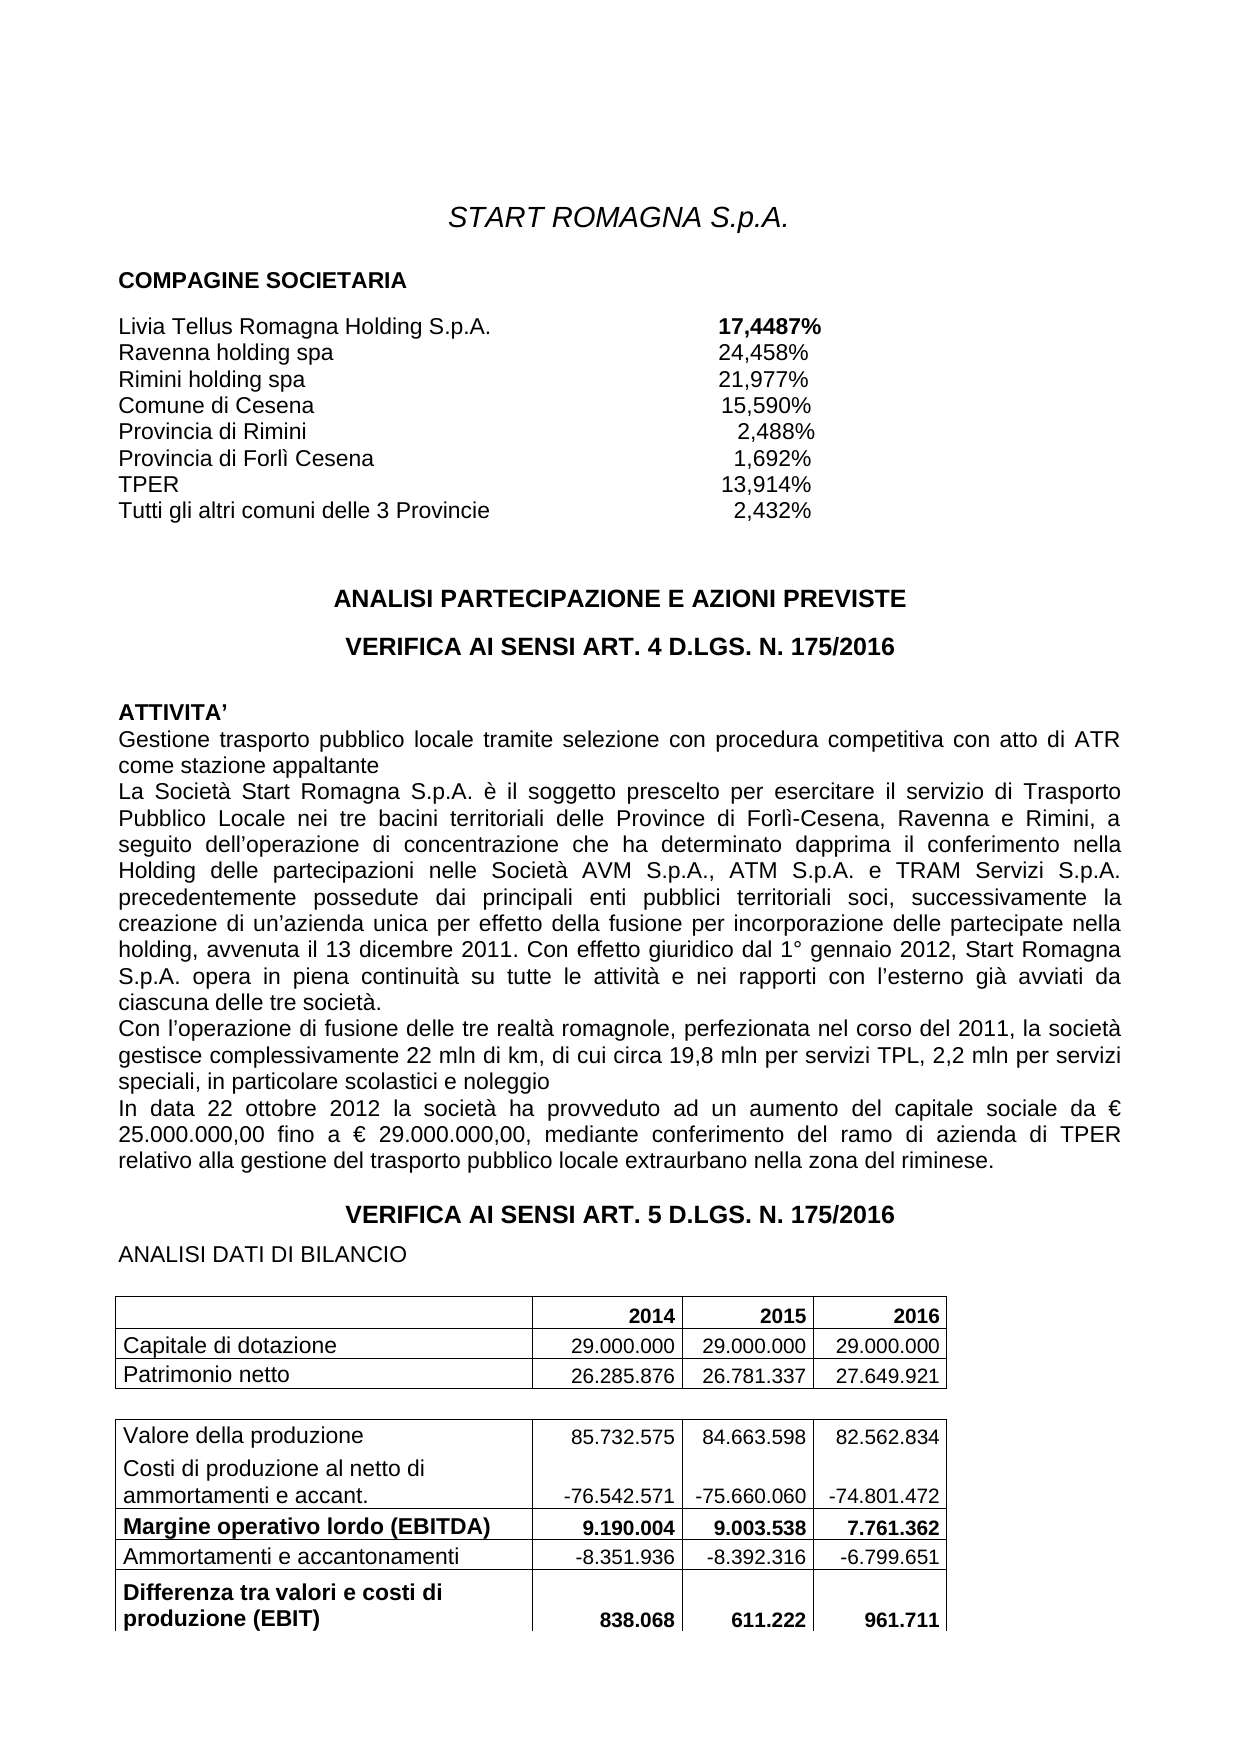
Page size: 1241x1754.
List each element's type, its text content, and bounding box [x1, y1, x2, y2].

text Tutti gli altri comuni delle 3 Provincie 2,432% [118, 497, 1122, 524]
table_cell Capitale di dotazione [116, 1329, 532, 1358]
text COMPAGINE SOCIETARIA [118, 267, 1122, 294]
table_cell 82.562.834 [814, 1420, 946, 1449]
table_header 2014 [533, 1297, 682, 1328]
table_cell 9.190.004 [533, 1509, 682, 1539]
text ATTIVITA’ [118, 699, 1122, 726]
text Ravenna holding spa 24,458% [118, 339, 1122, 366]
text ANALISI DATI DI BILANCIO [118, 1241, 1122, 1267]
text Provincia di Forlì Cesena 1,692% [118, 445, 1122, 471]
text La Società Start Romagna S.p.A. è il soggetto prescelto per esercitare il servizio di Trasporto Pubblico Locale nei tre bacini territoriali delle Province di Forlì-Cesena, Ravenna e Rimini, a seguito dell’operazione di concentrazione che ha determinato dapprima il conferimento nella Holding delle partecipazioni nelle Società AVM S.p.A., ATM S.p.A. e TRAM Servizi S.p.A. precedentemente possedute dai principali enti pubblici territoriali soci, successivamente la creazione di un’azienda unica per effetto della fusione per incorporazione delle partecipate nella holding, avvenuta il 13 dicembre 2011. Con effetto giuridico dal 1° gennaio 2012, Start Romagna S.p.A. opera in piena continuità su tutte le attività e nei rapporti con l’esterno già avviati da ciascuna delle tre società. [118, 778, 1122, 1015]
table_cell [323, 1389, 532, 1419]
table_header 2016 [814, 1297, 946, 1328]
text ANALISI PARTECIPAZIONE E AZIONI PREVISTE [118, 584, 1122, 612]
text Rimini holding spa 21,977% [118, 366, 1122, 392]
table_cell 611.222 [683, 1570, 813, 1631]
table_cell -76.542.571 [533, 1449, 682, 1508]
table_cell 84.663.598 [683, 1420, 813, 1449]
table_cell 26.285.876 [533, 1359, 682, 1388]
table_cell 29.000.000 [814, 1329, 946, 1358]
table_cell [116, 1389, 323, 1419]
text Con l’operazione di fusione delle tre realtà romagnole, perfezionata nel corso del 2011, la società gestisce complessivamente 22 mln di km, di cui circa 19,8 mln per servizi TPL, 2,2 mln per servizi speciali, in particolare scolastici e noleggio [118, 1015, 1122, 1094]
text Comune di Cesena 15,590% [118, 392, 1122, 418]
table_cell 27.649.921 [814, 1359, 946, 1388]
table_cell 26.781.337 [683, 1359, 813, 1388]
table_cell Margine operativo lordo (EBITDA) [116, 1509, 532, 1539]
table_cell [532, 1389, 739, 1419]
table_cell -74.801.472 [814, 1449, 946, 1508]
table_cell 85.732.575 [533, 1420, 682, 1449]
text VERIFICA AI SENSI ART. 4 D.LGS. N. 175/2016 [130, 632, 1110, 660]
text START ROMAGNA S.p.A. [118, 200, 1122, 234]
text Livia Tellus Romagna Holding S.p.A. 17,4487% [118, 313, 1122, 339]
table_cell Costi di produzione al netto di ammortamenti e accant. [116, 1449, 532, 1508]
table_cell 961.711 [814, 1570, 946, 1631]
text Provincia di Rimini 2,488% [118, 418, 1122, 445]
table_cell -8.392.316 [683, 1540, 813, 1569]
table_cell 9.003.538 [683, 1509, 813, 1539]
table_cell -8.351.936 [533, 1540, 682, 1569]
table_cell [739, 1389, 947, 1419]
table_cell Differenza tra valori e costi di produzione (EBIT) [116, 1570, 532, 1631]
text VERIFICA AI SENSI ART. 5 D.LGS. N. 175/2016 [130, 1200, 1110, 1229]
text TPER 13,914% [118, 471, 1122, 497]
table_cell 7.761.362 [814, 1509, 946, 1539]
table_cell Patrimonio netto [116, 1359, 532, 1388]
text Gestione trasporto pubblico locale tramite selezione con procedura competitiva con atto di ATR come stazione appaltante [118, 726, 1122, 778]
table_cell 838.068 [533, 1570, 682, 1631]
table_cell 29.000.000 [683, 1329, 813, 1358]
text In data 22 ottobre 2012 la società ha provveduto ad un aumento del capitale sociale da € 25.000.000,00 fino a € 29.000.000,00, mediante conferimento del ramo di azienda di TPER relativo alla gestione del trasporto pubblico locale extraurbano nella zona del riminese. [118, 1094, 1122, 1173]
table_header 2015 [683, 1297, 813, 1328]
table_header [116, 1297, 532, 1328]
table_cell -75.660.060 [683, 1449, 813, 1508]
table_cell Ammortamenti e accantonamenti [116, 1540, 532, 1569]
table_cell -6.799.651 [814, 1540, 946, 1569]
table_cell 29.000.000 [533, 1329, 682, 1358]
table_cell Valore della produzione [116, 1420, 532, 1449]
